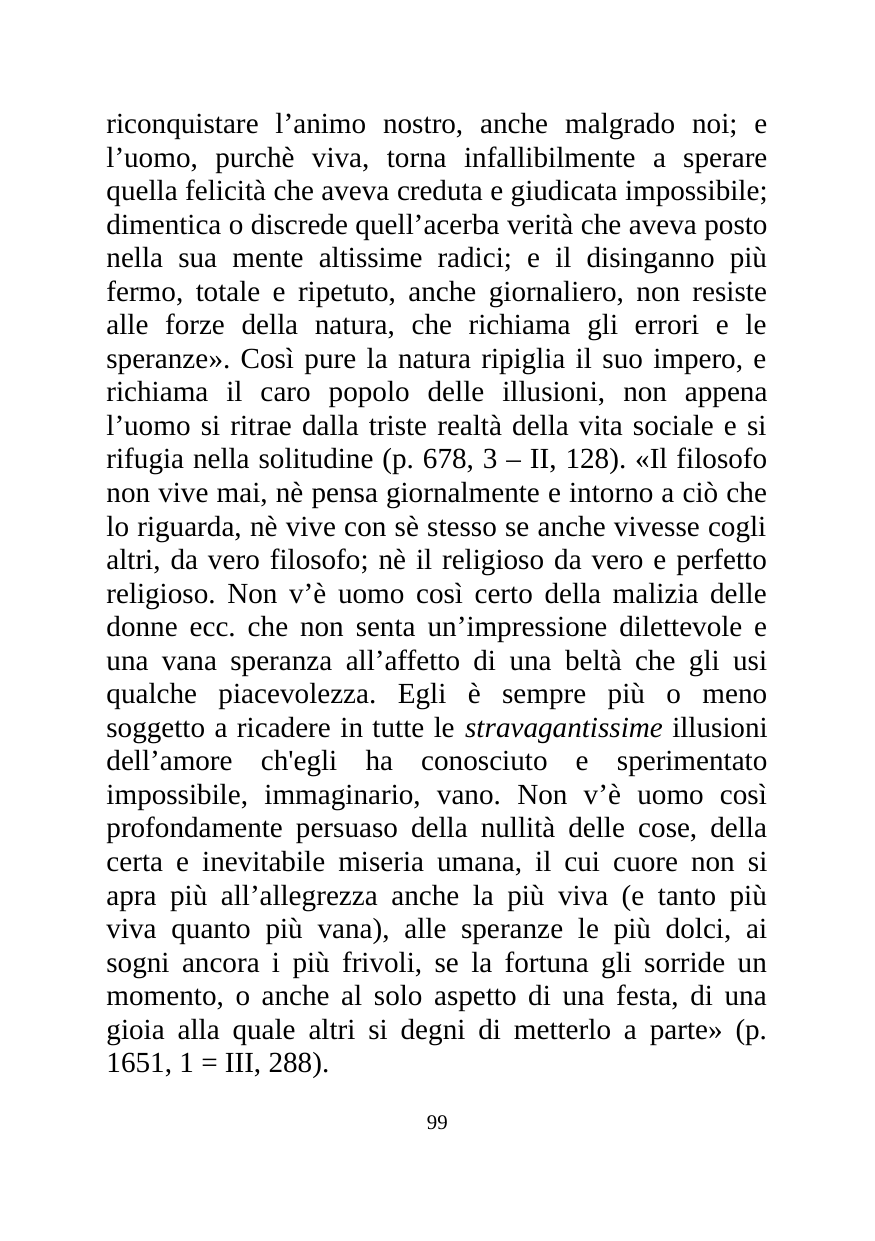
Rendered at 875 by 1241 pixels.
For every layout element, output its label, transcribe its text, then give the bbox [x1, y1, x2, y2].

text riconquistare l’animo nostro, anche malgrado noi; e l’uomo, purchè viva, torna infallibilmente a sperare quella felicità che aveva creduta e giudicata impossibile; dimentica o discrede quell’acerba verità che aveva posto nella sua mente altissime radici; e il disinganno più fermo, totale e ripetuto, anche giornaliero, non resiste alle forze della natura, che richiama gli errori e le speranze». Così pure la natura ripiglia il suo impero, e richiama il caro popolo delle illusioni, non appena l’uomo si ritrae dalla triste realtà della vita sociale e si rifugia nella solitudine (p. 678, 3 – II, 128). «Il filosofo non vive mai, nè pensa giornalmente e intorno a ciò che lo riguarda, nè vive con sè stesso se anche vivesse cogli altri, da vero filosofo; nè il religioso da vero e perfetto religioso. Non v’è uomo così certo della malizia delle donne ecc. che non senta un’impressione dilettevole e una vana speranza all’affetto di una beltà che gli usi qualche piacevolezza. Egli è sempre più o meno soggetto a ricadere in tutte le stravagantissime illusioni dell’amore ch'egli ha conosciuto e sperimentato impossibile, immaginario, vano. Non v’è uomo così profondamente persuaso della nullità delle cose, della certa e inevitabile miseria umana, il cui cuore non si apra più all’allegrezza anche la più viva (e tanto più viva quanto più vana), alle speranze le più dolci, ai sogni ancora i più frivoli, se la fortuna gli sorride un momento, o anche al solo aspetto di una festa, di una gioia alla quale altri si degni di metterlo a parte» (p. 1651, 1 = III, 288). [106, 106, 768, 1079]
